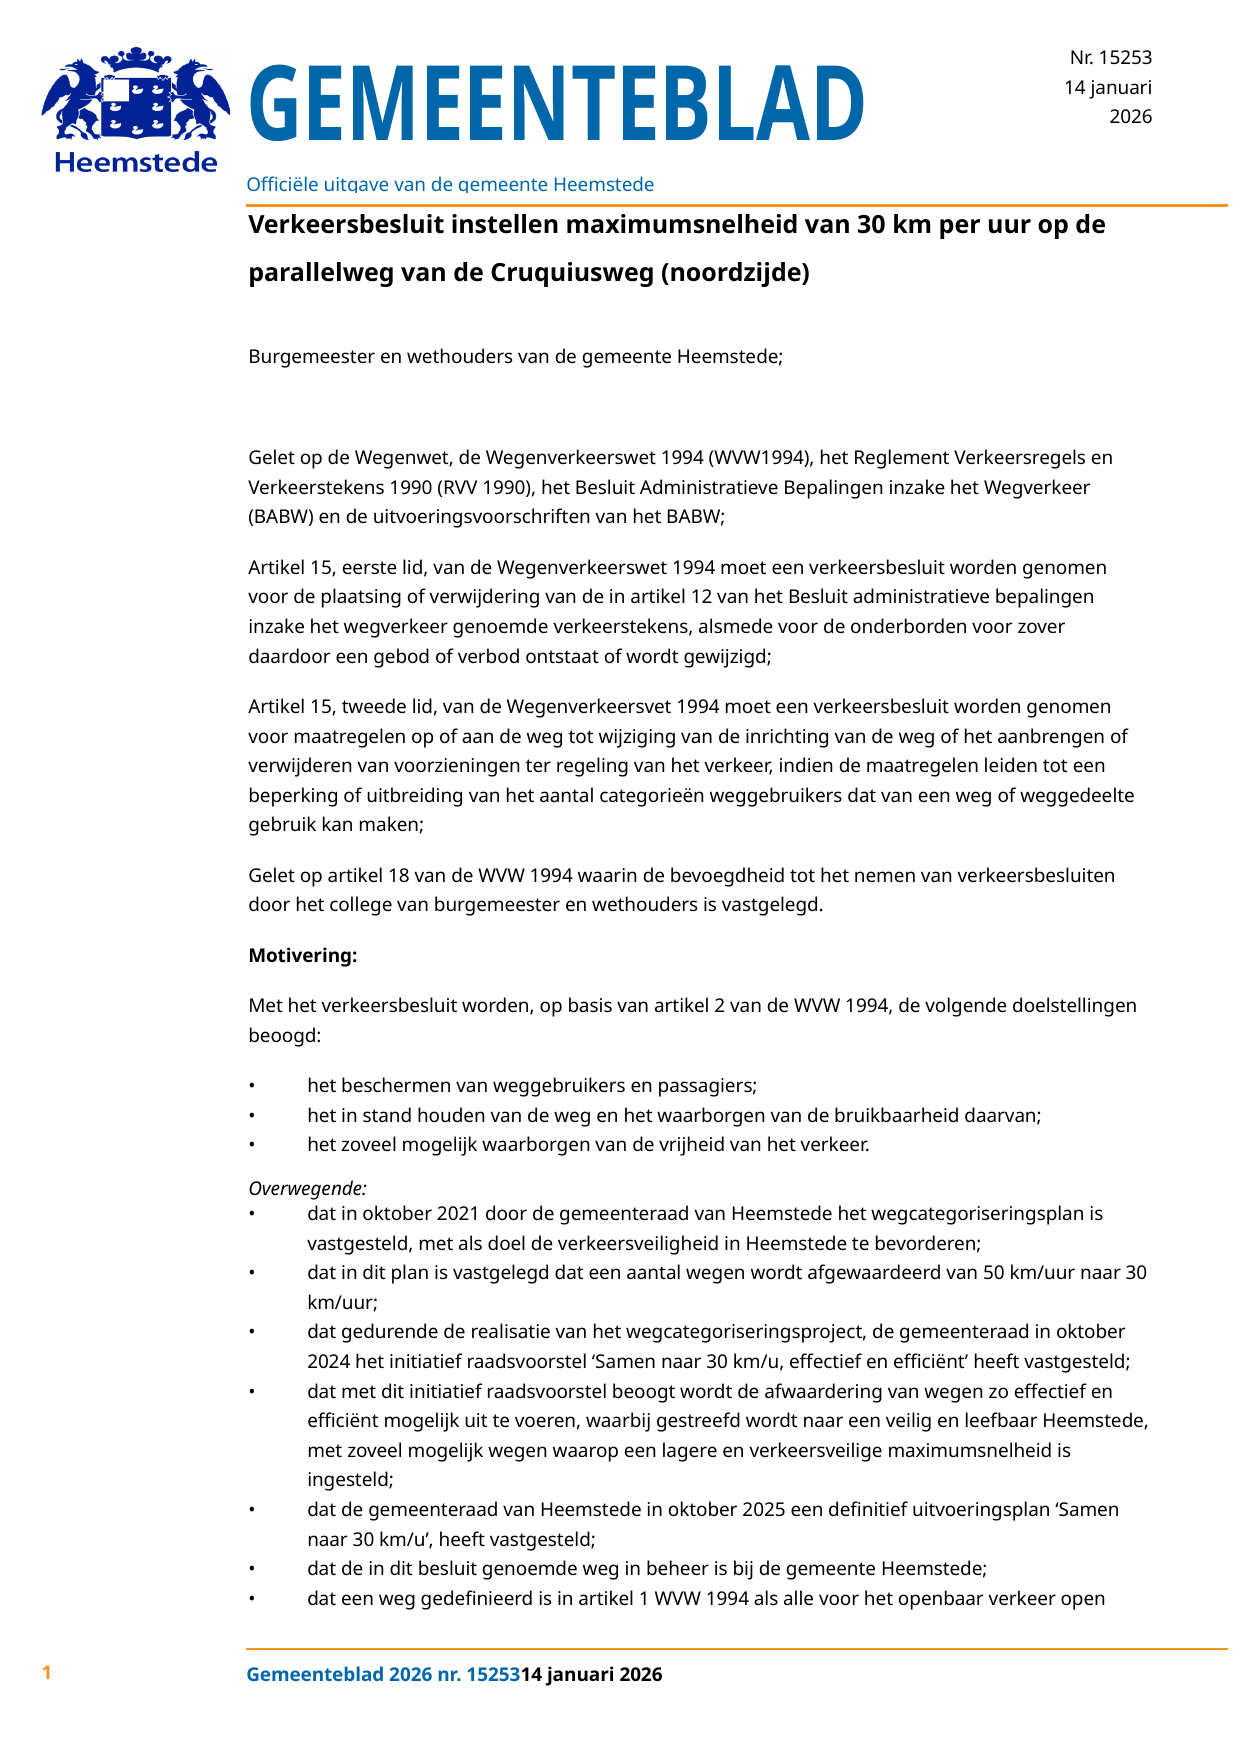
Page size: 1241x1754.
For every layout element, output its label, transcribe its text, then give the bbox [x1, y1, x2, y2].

text Gelet op artikel 18 van de WVW 1994 waarin de bevoegdheid tot het nemen van verkeersbesluiten door het college van burgemeester en wethouders is vastgelegd. [248, 862, 1152, 917]
text Artikel 15, eerste lid, van de Wegenverkeerswet 1994 moet een verkeersbesluit worden genomen voor de plaatsing of verwijdering van de in artikel 12 van het Besluit administratieve bepalingen inzake het wegverkeer genoemde verkeerstekens, alsmede voor de onderborden voor zover daardoor een gebod of verbod ontstaat of wordt gewijzigd; [248, 554, 1152, 668]
list het zoveel mogelijk waarborgen van de vrijheid van het verkeer. [248, 1132, 1152, 1157]
list het beschermen van weggebruikers en passagiers; [248, 1072, 1152, 1098]
text Burgemeester en wethouders van de gemeente Heemstede; [248, 344, 1152, 369]
text Overwegende: [248, 1175, 1152, 1200]
list dat de gemeenteraad van Heemstede in oktober 2025 een definitief uitvoeringsplan ‘Samen naar 30 km/u’, heeft vastgesteld; [248, 1496, 1152, 1552]
list dat de in dit besluit genoemde weg in beheer is bij de gemeente Heemstede; [248, 1555, 1152, 1581]
list dat in oktober 2021 door de gemeenteraad van Heemstede het wegcategoriseringsplan is vastgesteld, met als doel de verkeersveiligheid in Heemstede te bevorderen; [248, 1200, 1152, 1256]
text Motivering: [248, 942, 1152, 968]
list dat gedurende de realisatie van het wegcategoriseringsproject, de gemeenteraad in oktober 2024 het initiatief raadsvoorstel ‘Samen naar 30 km/u, effectief en efficiënt’ heeft vastgesteld; [248, 1319, 1152, 1374]
list dat een weg gedefinieerd is in artikel 1 WVW 1994 als alle voor het openbaar verkeer open [248, 1585, 1152, 1611]
list het in stand houden van de weg en het waarborgen van de bruikbaarheid daarvan; [248, 1102, 1152, 1128]
text Artikel 15, tweede lid, van de Wegenverkeersvet 1994 moet een verkeersbesluit worden genomen voor maatregelen op of aan de weg tot wijziging van de inrichting van de weg of het aanbrengen of verwijderen van voorzieningen ter regeling van het verkeer, indien de maatregelen leiden tot een beperking of uitbreiding van het aantal categorieën weggebruikers dat van een weg of weggedeelte gebruik kan maken; [248, 693, 1152, 837]
text Verkeersbesluit instellen maximumsnelheid van 30 km per uur op de parallelweg van de Cruquiusweg (noordzijde) [248, 207, 1152, 288]
text Met het verkeersbesluit worden, op basis van artikel 2 van de WVW 1994, de volgende doelstellingen beoogd: [248, 992, 1152, 1048]
text Gelet op de Wegenwet, de Wegenverkeerswet 1994 (WVW1994), het Reglement Verkeersregels en Verkeerstekens 1990 (RVV 1990), het Besluit Administratieve Bepalingen inzake het Wegverkeer (BABW) en de uitvoeringsvoorschriften van het BABW; [248, 444, 1152, 529]
picture [41, 47, 231, 172]
list dat met dit initiatief raadsvoorstel beoogt wordt de afwaardering van wegen zo effectief en efficiënt mogelijk uit te voeren, waarbij gestreefd wordt naar een veilig en leefbaar Heemstede, met zoveel mogelijk wegen waarop een lagere en verkeersveilige maximumsnelheid is ingesteld; [248, 1378, 1152, 1492]
list dat in dit plan is vastgelegd dat een aantal wegen wordt afgewaardeerd van 50 km/uur naar 30 km/uur; [248, 1259, 1152, 1315]
